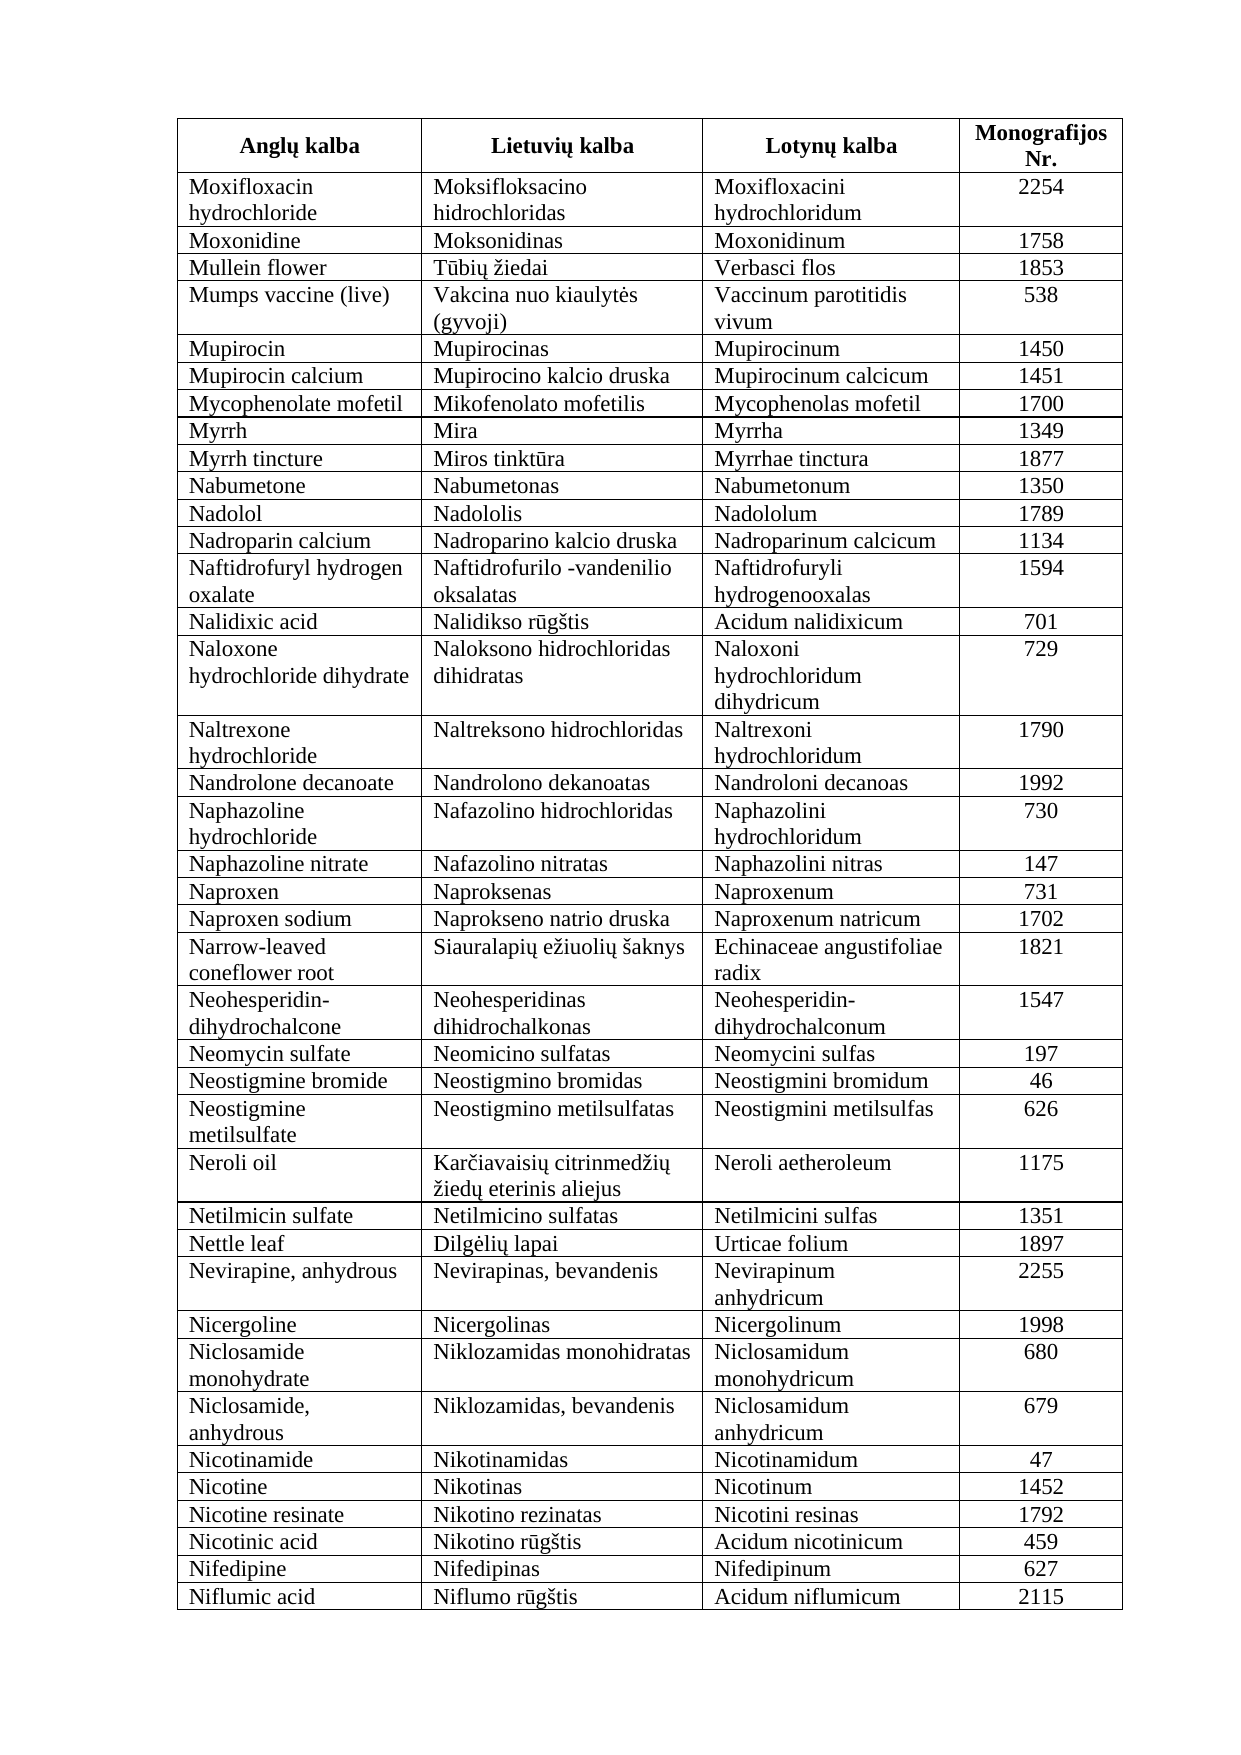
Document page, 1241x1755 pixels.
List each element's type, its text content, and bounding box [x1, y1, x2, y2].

table_cell 1789 [960, 500, 1122, 526]
table_header Anglų kalba [178, 119, 421, 172]
table_cell Mupirocino kalcio druska [422, 363, 702, 389]
table_cell Naproxen [178, 878, 421, 904]
table_cell Mira [422, 418, 702, 444]
table_cell Narrow-leaved coneflower root [178, 933, 421, 985]
table_cell 1700 [960, 390, 1122, 416]
table_header Monografijos Nr. [960, 119, 1122, 172]
table_cell Nandroloni decanoas [703, 769, 959, 796]
table_cell 731 [960, 878, 1122, 904]
table_cell Myrrh tincture [178, 445, 421, 471]
table_cell Niclosamidum monohydricum [703, 1339, 959, 1391]
table_cell Nalidikso rūgštis [422, 608, 702, 634]
table_cell Nifedipine [178, 1556, 421, 1582]
table_cell Nicotine resinate [178, 1501, 421, 1527]
table_cell Naltreksono hidrochloridas [422, 716, 702, 768]
table_cell 2255 [960, 1257, 1122, 1310]
table_cell Neostigmini metilsulfas [703, 1095, 959, 1148]
table_header Lietuvių kalba [422, 119, 702, 172]
table_cell Nifedipinum [703, 1556, 959, 1582]
table_cell Echinaceae angustifoliae radix [703, 933, 959, 985]
table_cell Nandrolone decanoate [178, 769, 421, 796]
table_cell Mycophenolas mofetil [703, 390, 959, 416]
table_cell Naphazolini nitras [703, 851, 959, 877]
table_cell Nicergoline [178, 1311, 421, 1337]
table_cell 1134 [960, 527, 1122, 553]
table_cell Netilmicini sulfas [703, 1203, 959, 1229]
table_cell Tūbių žiedai [422, 254, 702, 280]
table_cell Nicergolinum [703, 1311, 959, 1337]
table_cell 679 [960, 1392, 1122, 1445]
table_cell Acidum nicotinicum [703, 1528, 959, 1554]
table_cell Nabumetonas [422, 472, 702, 498]
table_cell Mupirocin calcium [178, 363, 421, 389]
table_cell 729 [960, 636, 1122, 714]
table_cell Mullein flower [178, 254, 421, 280]
table_cell 1452 [960, 1473, 1122, 1500]
table_header Lotynų kalba [703, 119, 959, 172]
table_cell Nifedipinas [422, 1556, 702, 1582]
table_cell Niclosamide, anhydrous [178, 1392, 421, 1445]
table_cell Acidum niflumicum [703, 1583, 959, 1609]
table_cell 1351 [960, 1203, 1122, 1229]
table_cell 701 [960, 608, 1122, 634]
table_cell Acidum nalidixicum [703, 608, 959, 634]
table_cell Naproxen sodium [178, 905, 421, 932]
table_cell Neomicino sulfatas [422, 1040, 702, 1067]
table_cell Miros tinktūra [422, 445, 702, 471]
table_cell 2115 [960, 1583, 1122, 1609]
table_cell Nafazolino hidrochloridas [422, 797, 702, 849]
table_cell 197 [960, 1040, 1122, 1067]
table_cell 1594 [960, 554, 1122, 607]
table_cell Mupirocinum [703, 335, 959, 362]
table_cell 1758 [960, 227, 1122, 253]
table_cell Nikotino rūgštis [422, 1528, 702, 1554]
table_cell Nevirapine, anhydrous [178, 1257, 421, 1310]
table_cell Dilgėlių lapai [422, 1230, 702, 1256]
table_cell 46 [960, 1068, 1122, 1094]
table_cell 1702 [960, 905, 1122, 932]
table_cell 1349 [960, 418, 1122, 444]
table_cell Nabumetonum [703, 472, 959, 498]
table_cell Niclosamide monohydrate [178, 1339, 421, 1391]
table_cell 538 [960, 281, 1122, 334]
table_cell Naphazoline nitrate [178, 851, 421, 877]
table_cell Mupirocinum calcicum [703, 363, 959, 389]
table_cell Nevirapinum anhydricum [703, 1257, 959, 1310]
table_cell Nicotinum [703, 1473, 959, 1500]
table_cell 1450 [960, 335, 1122, 362]
table_cell Naphazoline hydrochloride [178, 797, 421, 849]
table_cell 626 [960, 1095, 1122, 1148]
table_cell 1877 [960, 445, 1122, 471]
table_cell Nandrolono dekanoatas [422, 769, 702, 796]
table_cell Niklozamidas monohidratas [422, 1339, 702, 1391]
table_cell Naprokseno natrio druska [422, 905, 702, 932]
table_cell Myrrh [178, 418, 421, 444]
table_cell Naltrexone hydrochloride [178, 716, 421, 768]
table_cell Siauralapių ežiuolių šaknys [422, 933, 702, 985]
table_cell Moxifloxacini hydrochloridum [703, 173, 959, 226]
table_cell 147 [960, 851, 1122, 877]
table_cell Mycophenolate mofetil [178, 390, 421, 416]
table_cell Nicergolinas [422, 1311, 702, 1337]
table_cell Myrrhae tinctura [703, 445, 959, 471]
table_cell Moxonidine [178, 227, 421, 253]
table_cell Naftidrofuryl hydrogen oxalate [178, 554, 421, 607]
table_cell Niflumo rūgštis [422, 1583, 702, 1609]
table_cell 1792 [960, 1501, 1122, 1527]
table_cell Naltrexoni hydrochloridum [703, 716, 959, 768]
table_cell Moksifloksacino hidrochloridas [422, 173, 702, 226]
table_cell 47 [960, 1446, 1122, 1472]
table_cell Neroli aetheroleum [703, 1149, 959, 1201]
table_cell Nadololis [422, 500, 702, 526]
table_cell Nicotini resinas [703, 1501, 959, 1527]
table_cell Nafazolino nitratas [422, 851, 702, 877]
table_cell Mikofenolato mofetilis [422, 390, 702, 416]
table_cell Neostigmine bromide [178, 1068, 421, 1094]
table_cell Mupirocinas [422, 335, 702, 362]
table_cell Niklozamidas, bevandenis [422, 1392, 702, 1445]
table_cell Neostigmini bromidum [703, 1068, 959, 1094]
table_cell Nikotinas [422, 1473, 702, 1500]
table_cell 1790 [960, 716, 1122, 768]
table_cell Neohesperidinas dihidrochalkonas [422, 986, 702, 1039]
table_cell Nicotine [178, 1473, 421, 1500]
table_cell Vakcina nuo kiaulytės (gyvoji) [422, 281, 702, 334]
table_cell Neomycini sulfas [703, 1040, 959, 1067]
table_cell 730 [960, 797, 1122, 849]
table_cell 1897 [960, 1230, 1122, 1256]
table_cell Moxonidinum [703, 227, 959, 253]
table_cell 1547 [960, 986, 1122, 1039]
table_cell Nikotinamidas [422, 1446, 702, 1472]
table_cell Mupirocin [178, 335, 421, 362]
table_cell Netilmicino sulfatas [422, 1203, 702, 1229]
table_cell 1992 [960, 769, 1122, 796]
table_cell Naftidrofurilo -vandenilio oksalatas [422, 554, 702, 607]
table_cell 627 [960, 1556, 1122, 1582]
table_cell 459 [960, 1528, 1122, 1554]
table_cell Nadroparino kalcio druska [422, 527, 702, 553]
table_cell 1998 [960, 1311, 1122, 1337]
table_cell Nalidixic acid [178, 608, 421, 634]
table_cell Moksonidinas [422, 227, 702, 253]
table_cell Neohesperidin-dihydrochalcone [178, 986, 421, 1039]
table_cell Neomycin sulfate [178, 1040, 421, 1067]
table_cell Neohesperidin-dihydrochalconum [703, 986, 959, 1039]
table_cell 680 [960, 1339, 1122, 1391]
table_cell Naloksono hidrochloridas dihidratas [422, 636, 702, 714]
table_cell Nikotino rezinatas [422, 1501, 702, 1527]
table_cell Neroli oil [178, 1149, 421, 1201]
table_cell 1853 [960, 254, 1122, 280]
table_cell 1175 [960, 1149, 1122, 1201]
table_cell Nadolol [178, 500, 421, 526]
table_cell Neostigmino bromidas [422, 1068, 702, 1094]
table_cell Neostigmino metilsulfatas [422, 1095, 702, 1148]
table_cell Nicotinamide [178, 1446, 421, 1472]
table_cell Verbasci flos [703, 254, 959, 280]
table_cell Nadololum [703, 500, 959, 526]
table_cell Naproksenas [422, 878, 702, 904]
table_cell Naphazolini hydrochloridum [703, 797, 959, 849]
table_cell Neostigmine metilsulfate [178, 1095, 421, 1148]
table_cell Nettle leaf [178, 1230, 421, 1256]
table_cell Naftidrofuryli hydrogenooxalas [703, 554, 959, 607]
table_cell Karčiavaisių citrinmedžių žiedų eterinis aliejus [422, 1149, 702, 1201]
table_cell Naproxenum natricum [703, 905, 959, 932]
table_cell Nabumetone [178, 472, 421, 498]
table_cell Niflumic acid [178, 1583, 421, 1609]
table_cell Nadroparinum calcicum [703, 527, 959, 553]
table_cell Naproxenum [703, 878, 959, 904]
table_cell 1821 [960, 933, 1122, 985]
table_cell Netilmicin sulfate [178, 1203, 421, 1229]
table_cell Urticae folium [703, 1230, 959, 1256]
table_cell Myrrha [703, 418, 959, 444]
table_cell 1451 [960, 363, 1122, 389]
table_cell 2254 [960, 173, 1122, 226]
table_cell Naloxoni hydrochloridum dihydricum [703, 636, 959, 714]
table_cell Nicotinic acid [178, 1528, 421, 1554]
table_cell Niclosamidum anhydricum [703, 1392, 959, 1445]
table_cell 1350 [960, 472, 1122, 498]
table_cell Mumps vaccine (live) [178, 281, 421, 334]
table_cell Moxifloxacin hydrochloride [178, 173, 421, 226]
table_cell Nicotinamidum [703, 1446, 959, 1472]
table_cell Naloxone hydrochloride dihydrate [178, 636, 421, 714]
table_cell Nevirapinas, bevandenis [422, 1257, 702, 1310]
table_cell Nadroparin calcium [178, 527, 421, 553]
table_cell Vaccinum parotitidis vivum [703, 281, 959, 334]
